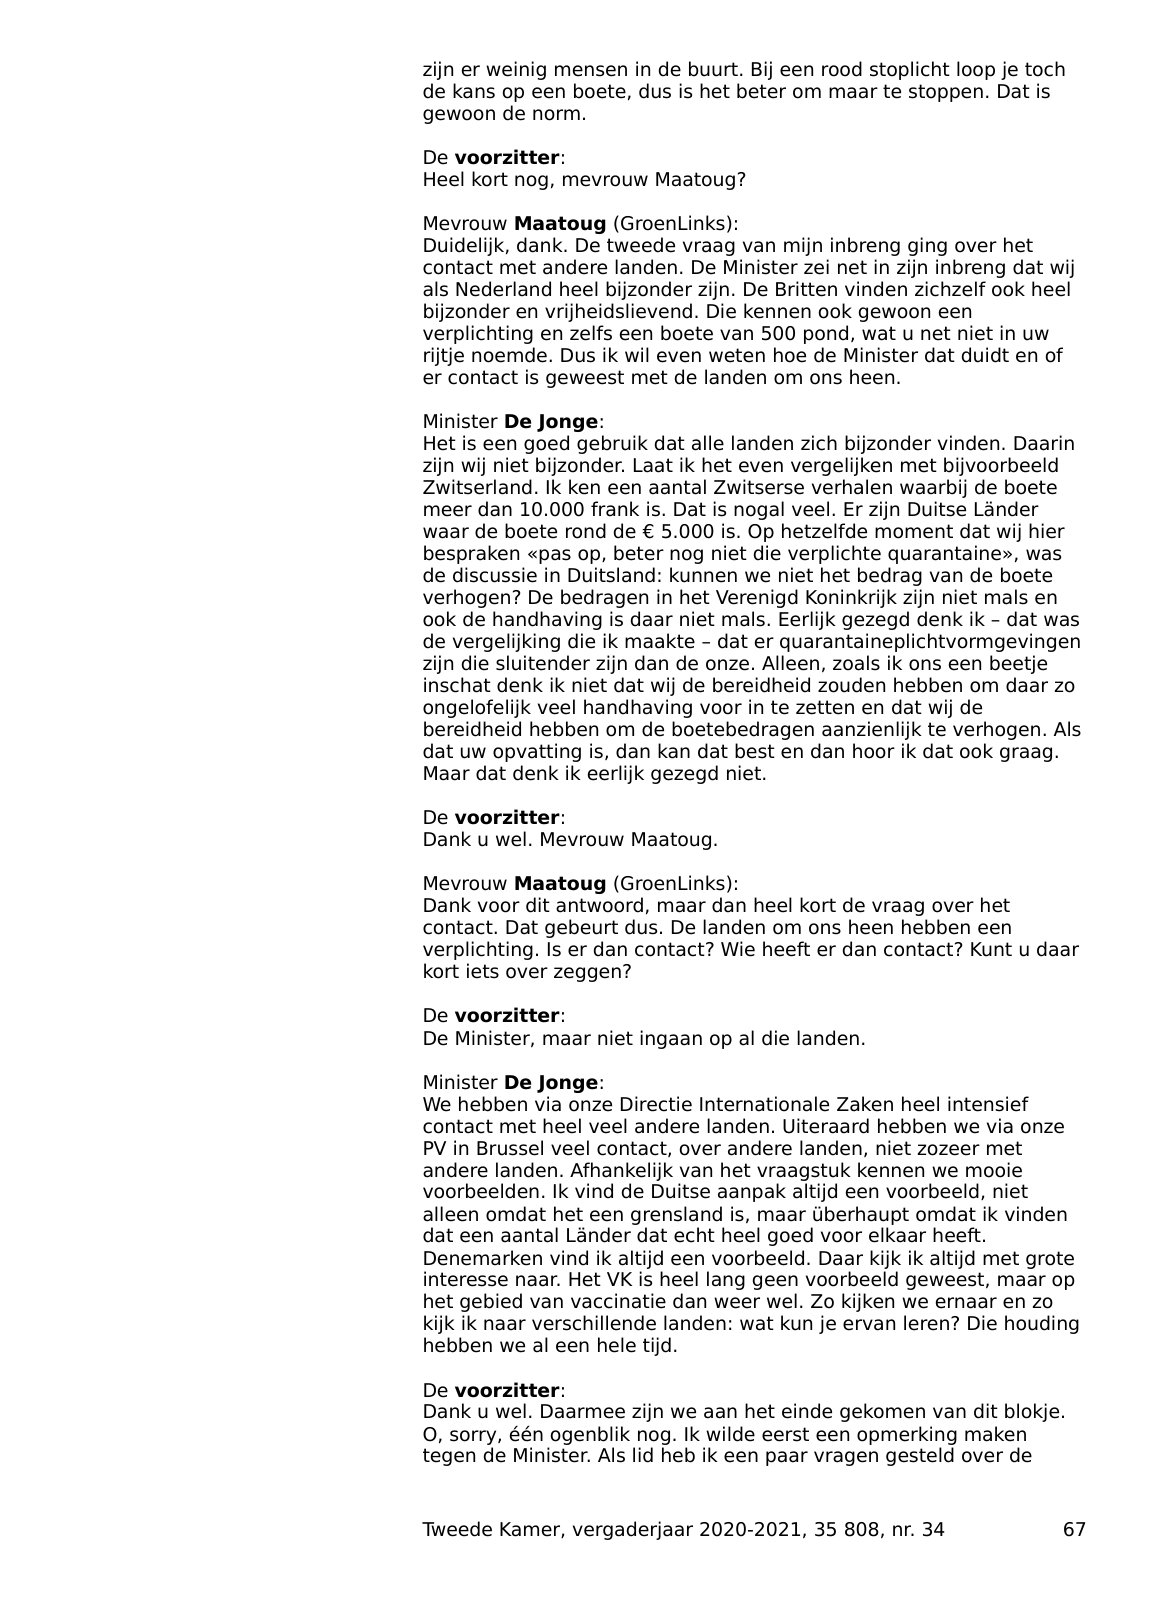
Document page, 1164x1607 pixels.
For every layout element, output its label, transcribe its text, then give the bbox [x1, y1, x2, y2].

text De voorzitter: [422, 1379, 1087, 1401]
text De voorzitter: [422, 807, 1087, 829]
text De voorzitter: [422, 1005, 1087, 1027]
text Duidelijk, dank. De tweede vraag van mijn inbreng ging over het contact met andere landen. De Minister zei net in zijn inbreng dat wij als Nederland heel bijzonder zijn. De Britten vinden zichzelf ook heel bijzonder en vrijheidslievend. Die kennen ook gewoon een verplichting en zelfs een boete van 500 pond, wat u net niet in uw rijtje noemde. Dus ik wil even weten hoe de Minister dat duidt en of er contact is geweest met de landen om ons heen. [422, 235, 1087, 389]
text zijn er weinig mensen in de buurt. Bij een rood stoplicht loop je toch de kans op een boete, dus is het beter om maar te stoppen. Dat is gewoon de norm. [422, 59, 1087, 125]
text Dank u wel. Daarmee zijn we aan het einde gekomen van dit blokje. O, sorry, één ogenblik nog. Ik wilde eerst een opmerking maken tegen de Minister. Als lid heb ik een paar vragen gesteld over de [422, 1401, 1087, 1467]
text Minister De Jonge: [422, 411, 1087, 433]
text Minister De Jonge: [422, 1072, 1087, 1093]
text Dank u wel. Mevrouw Maatoug. [422, 829, 1087, 851]
text Mevrouw Maatoug (GroenLinks): [422, 873, 1087, 895]
text Dank voor dit antwoord, maar dan heel kort de vraag over het contact. Dat gebeurt dus. De landen om ons heen hebben een verplichting. Is er dan contact? Wie heeft er dan contact? Kunt u daar kort iets over zeggen? [422, 895, 1087, 983]
text De Minister, maar niet ingaan op al die landen. [422, 1027, 1087, 1049]
text Het is een goed gebruik dat alle landen zich bijzonder vinden. Daarin zijn wij niet bijzonder. Laat ik het even vergelijken met bijvoorbeeld Zwitserland. Ik ken een aantal Zwitserse verhalen waarbij de boete meer dan 10.000 frank is. Dat is nogal veel. Er zijn Duitse Länder waar de boete rond de € 5.000 is. Op hetzelfde moment dat wij hier bespraken «pas op, beter nog niet die verplichte quarantaine», was de discussie in Duitsland: kunnen we niet het bedrag van de boete verhogen? De bedragen in het Verenigd Koninkrijk zijn niet mals en ook de handhaving is daar niet mals. Eerlijk gezegd denk ik – dat was de vergelijking die ik maakte – dat er quarantaineplichtvormgevingen zijn die sluitender zijn dan de onze. Alleen, zoals ik ons een beetje inschat denk ik niet dat wij de bereidheid zouden hebben om daar zo ongelofelijk veel handhaving voor in te zetten en dat wij de bereidheid hebben om de boetebedragen aanzienlijk te verhogen. Als dat uw opvatting is, dan kan dat best en dan hoor ik dat ook graag. Maar dat denk ik eerlijk gezegd niet. [422, 433, 1087, 785]
text De voorzitter: [422, 147, 1087, 169]
text We hebben via onze Directie Internationale Zaken heel intensief contact met heel veel andere landen. Uiteraard hebben we via onze PV in Brussel veel contact, over andere landen, niet zozeer met andere landen. Afhankelijk van het vraagstuk kennen we mooie voorbeelden. Ik vind de Duitse aanpak altijd een voorbeeld, niet alleen omdat het een grensland is, maar überhaupt omdat ik vinden dat een aantal Länder dat echt heel goed voor elkaar heeft. Denemarken vind ik altijd een voorbeeld. Daar kijk ik altijd met grote interesse naar. Het VK is heel lang geen voorbeeld geweest, maar op het gebied van vaccinatie dan weer wel. Zo kijken we ernaar en zo kijk ik naar verschillende landen: wat kun je ervan leren? Die houding hebben we al een hele tijd. [422, 1093, 1087, 1357]
text Heel kort nog, mevrouw Maatoug? [422, 169, 1087, 191]
text Mevrouw Maatoug (GroenLinks): [422, 213, 1087, 235]
